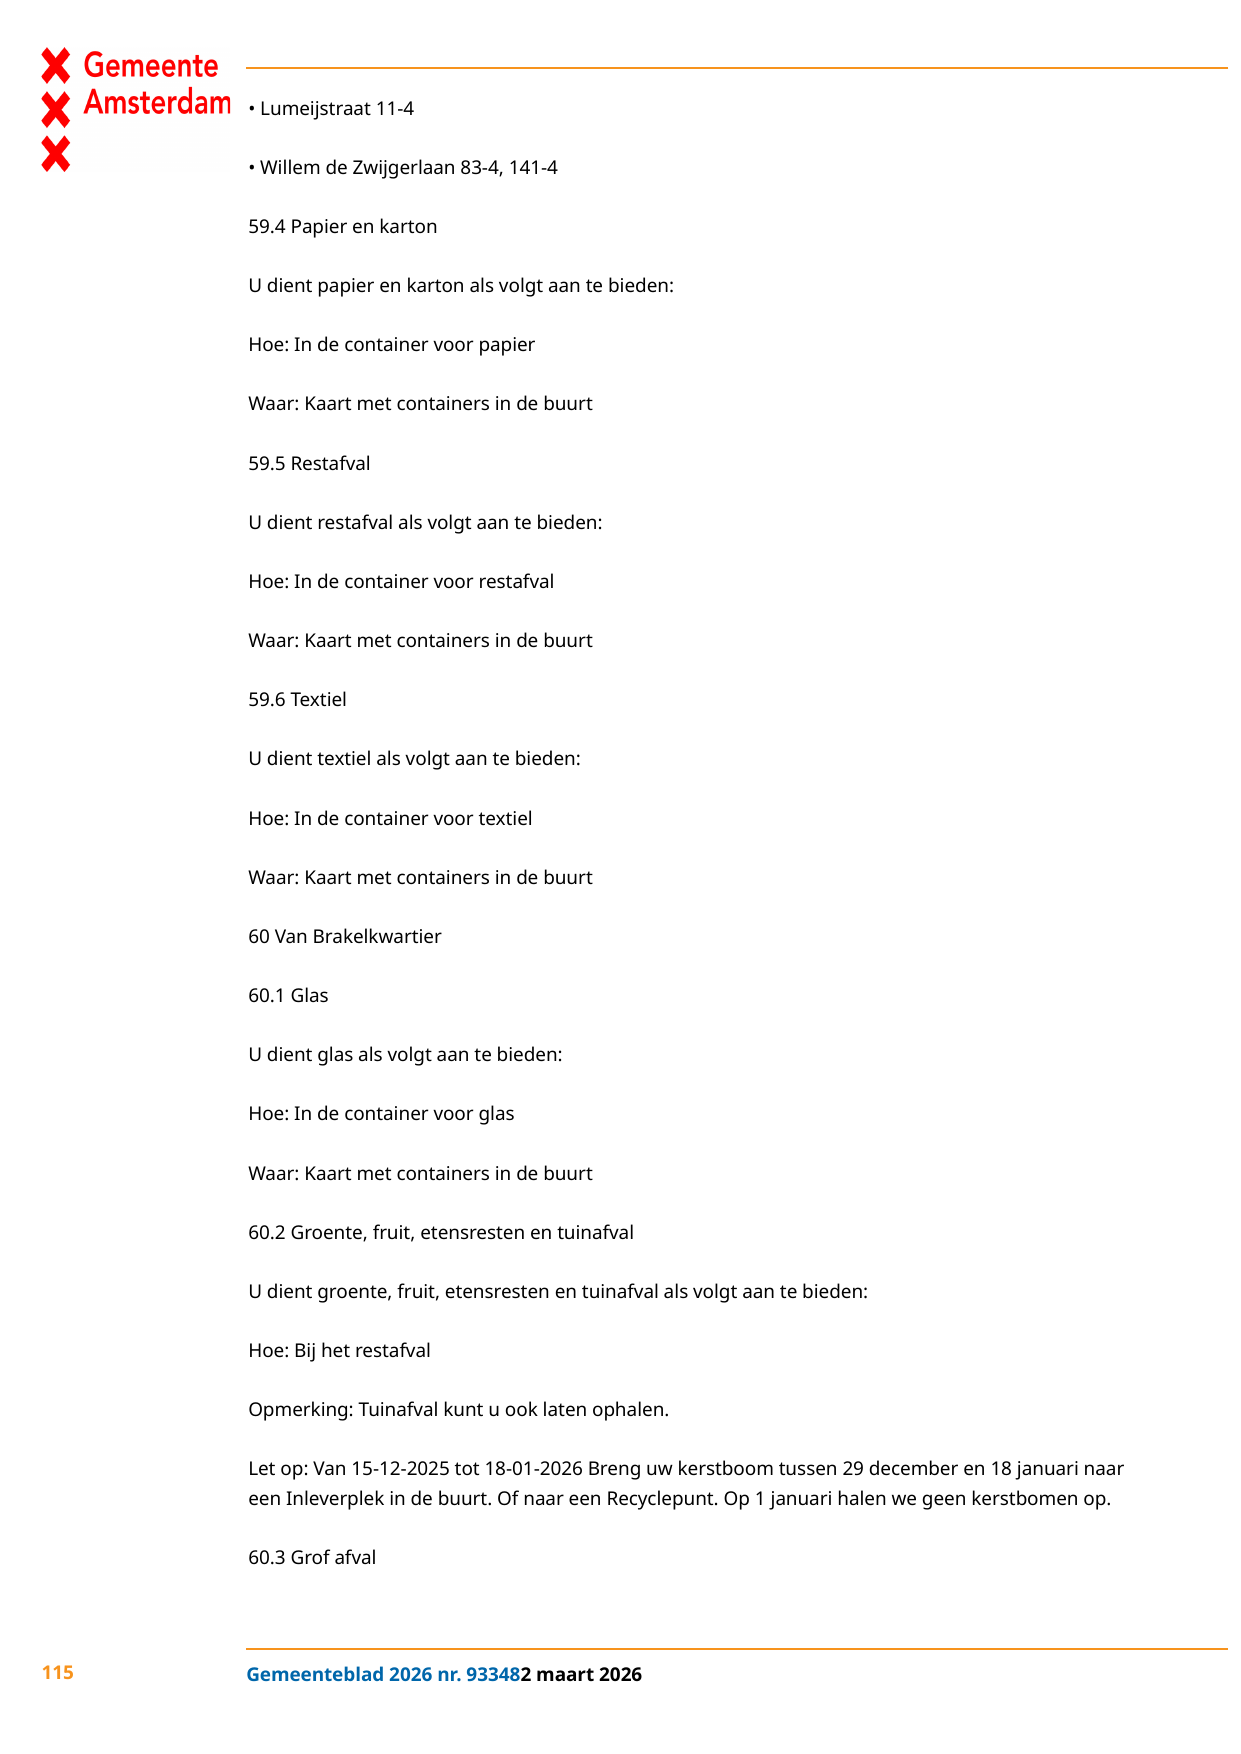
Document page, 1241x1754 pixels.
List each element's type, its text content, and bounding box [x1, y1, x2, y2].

text U dient groente, fruit, etensresten en tuinafval als volgt aan te bieden: [248, 1278, 1152, 1304]
text U dient glas als volgt aan te bieden: [248, 1041, 1152, 1067]
text Waar: Kaart met containers in de buurt [248, 864, 1152, 890]
text U dient textiel als volgt aan te bieden: [248, 746, 1152, 771]
text 60.1 Glas [248, 982, 1152, 1008]
text 59.6 Textiel [248, 686, 1152, 712]
text Hoe: In de container voor textiel [248, 805, 1152, 831]
text 60.2 Groente, fruit, etensresten en tuinafval [248, 1219, 1152, 1245]
text Hoe: In de container voor restafval [248, 568, 1152, 594]
text 59.4 Papier en karton [248, 213, 1152, 239]
text Waar: Kaart met containers in de buurt [248, 391, 1152, 416]
text 60 Van Brakelkwartier [248, 923, 1152, 949]
text Opmerking: Tuinafval kunt u ook laten ophalen. [248, 1396, 1152, 1422]
text Hoe: In de container voor glas [248, 1101, 1152, 1126]
text Let op: Van 15-12-2025 tot 18-01-2026 Breng uw kerstboom tussen 29 december en 18 januari naar een Inleverplek in de buurt. Of naar een Recyclepunt. Op 1 januari halen we geen kerstbomen op. [248, 1456, 1152, 1511]
text • Willem de Zwijgerlaan 83-4, 141-4 [248, 154, 1152, 180]
text Hoe: Bij het restafval [248, 1337, 1152, 1363]
text • Lumeijstraat 11-4 [248, 95, 1152, 121]
text Hoe: In de container voor papier [248, 331, 1152, 357]
text Waar: Kaart met containers in de buurt [248, 627, 1152, 653]
picture [41, 47, 231, 172]
text U dient papier en karton als volgt aan te bieden: [248, 272, 1152, 298]
text 60.3 Grof afval [248, 1544, 1152, 1570]
text U dient restafval als volgt aan te bieden: [248, 509, 1152, 535]
text 59.5 Restafval [248, 450, 1152, 476]
text Waar: Kaart met containers in de buurt [248, 1160, 1152, 1186]
